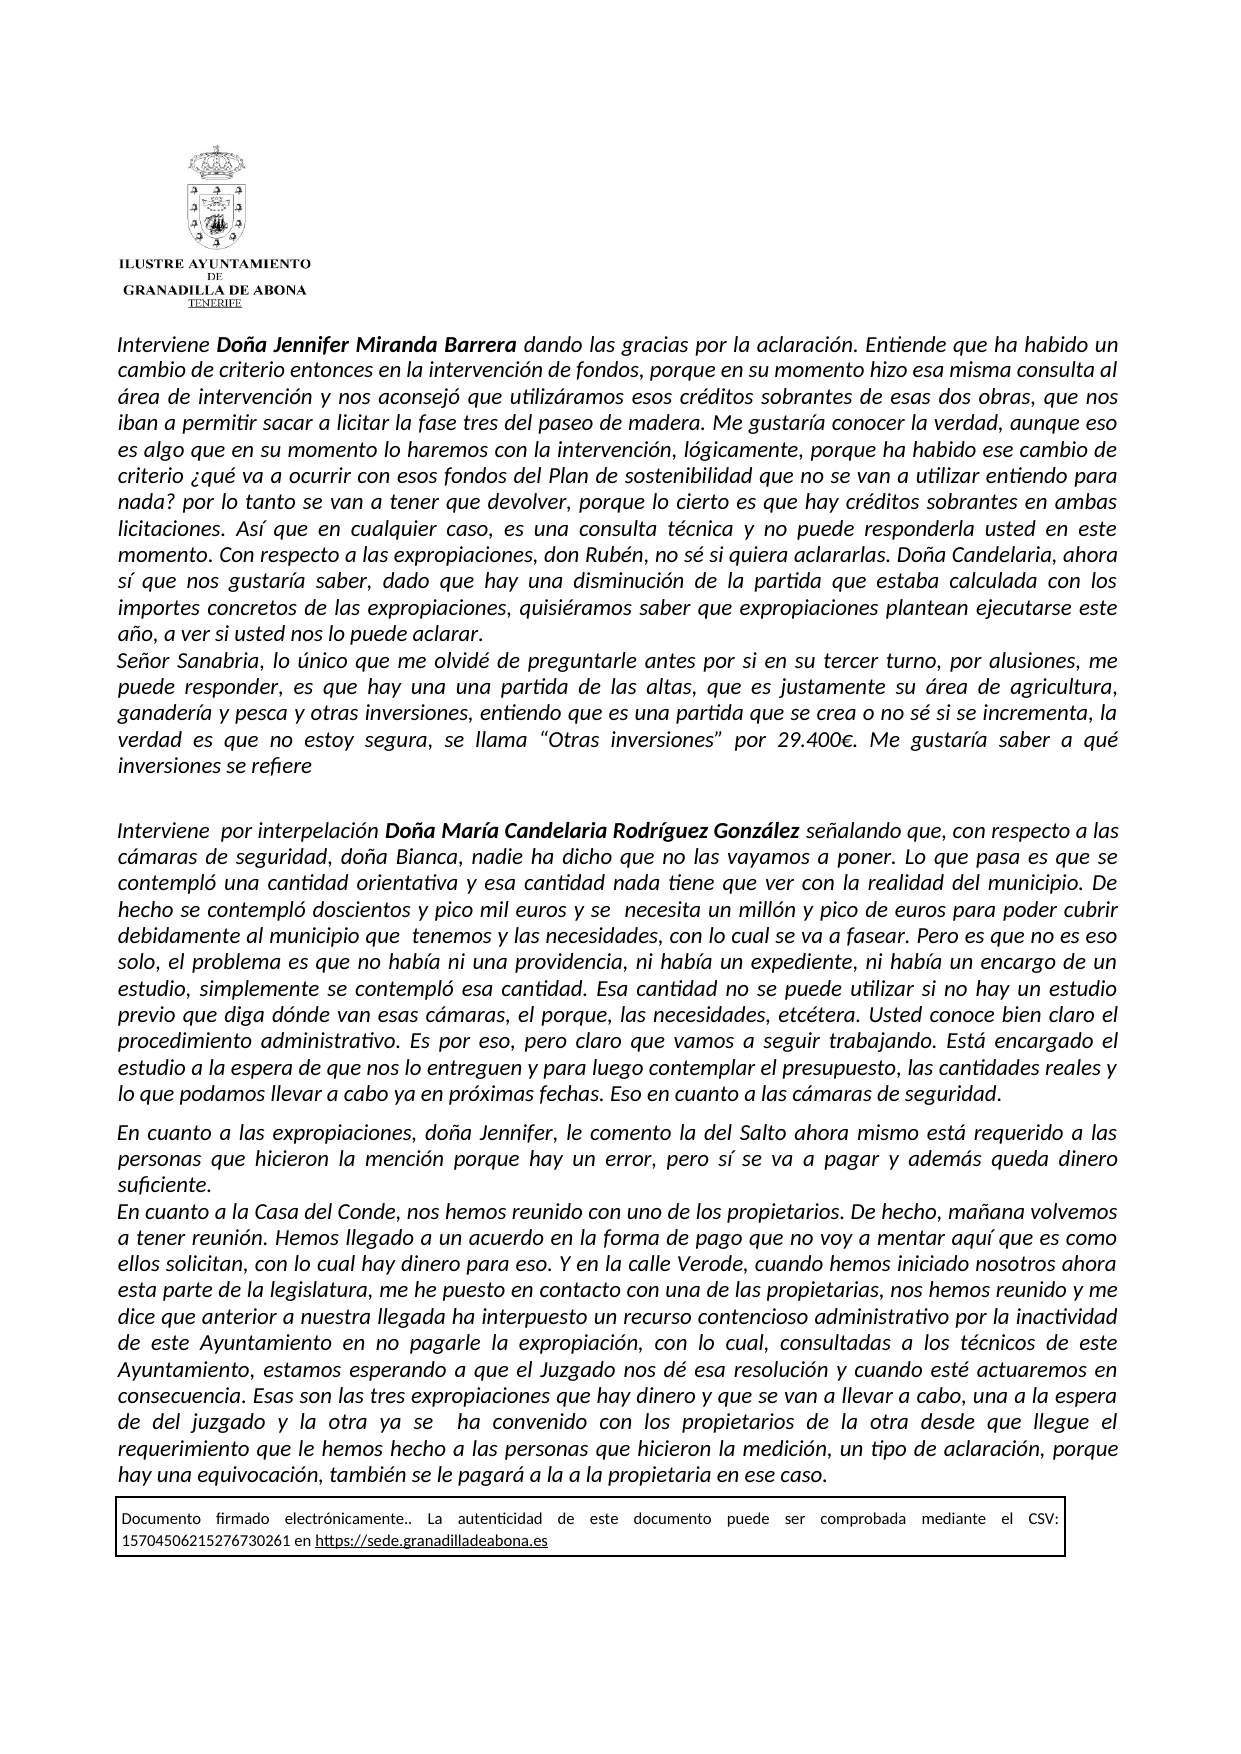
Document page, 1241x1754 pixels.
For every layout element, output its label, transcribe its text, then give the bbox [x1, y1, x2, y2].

text En cuanto a las expropiaciones, doña Jennifer, le comento la del Salto ahora mismo está requerido a las personas que hicieron la mención porque hay un error, pero sí se va a pagar y además queda dinero suficiente. [117, 1119, 1122, 1198]
text Interviene Doña Jennifer Miranda Barrera dando las gracias por la aclaración. Entiende que ha habido un cambio de criterio entonces en la intervención de fondos, porque en su momento hizo esa misma consulta al área de intervención y nos aconsejó que utilizáramos esos créditos sobrantes de esas dos obras, que nos iban a permitir sacar a licitar la fase tres del paseo de madera. Me gustaría conocer la verdad, aunque eso es algo que en su momento lo haremos con la intervención, lógicamente, porque ha habido ese cambio de criterio ¿qué va a ocurrir con esos fondos del Plan de sostenibilidad que no se van a utilizar entiendo para nada? por lo tanto se van a tener que devolver, porque lo cierto es que hay créditos sobrantes en ambas licitaciones. Así que en cualquier caso, es una consulta técnica y no puede responderla usted en este momento. Con respecto a las expropiaciones, don Rubén, no sé si quiera aclararlas. Doña Candelaria, ahora sí que nos gustaría saber, dado que hay una disminución de la partida que estaba calculada con los importes concretos de las expropiaciones, quisiéramos saber que expropiaciones plantean ejecutarse este año, a ver si usted nos lo puede aclarar. [117, 331, 1122, 647]
text Interviene por interpelación Doña María Candelaria Rodríguez González señalando que, con respecto a las cámaras de seguridad, doña Bianca, nadie ha dicho que no las vayamos a poner. Lo que pasa es que se contempló una cantidad orientativa y esa cantidad nada tiene que ver con la realidad del municipio. De hecho se contempló doscientos y pico mil euros y se necesita un millón y pico de euros para poder cubrir debidamente al municipio que tenemos y las necesidades, con lo cual se va a fasear. Pero es que no es eso solo, el problema es que no había ni una providencia, ni había un expediente, ni había un encargo de un estudio, simplemente se contempló esa cantidad. Esa cantidad no se puede utilizar si no hay un estudio previo que diga dónde van esas cámaras, el porque, las necesidades, etcétera. Usted conoce bien claro el procedimiento administrativo. Es por eso, pero claro que vamos a seguir trabajando. Está encargado el estudio a la espera de que nos lo entreguen y para luego contemplar el presupuesto, las cantidades reales y lo que podamos llevar a cabo ya en próximas fechas. Eso en cuanto a las cámaras de seguridad. [117, 817, 1122, 1107]
text En cuanto a la Casa del Conde, nos hemos reunido con uno de los propietarios. De hecho, mañana volvemos a tener reunión. Hemos llegado a un acuerdo en la forma de pago que no voy a mentar aquí que es como ellos solicitan, con lo cual hay dinero para eso. Y en la calle Verode, cuando hemos iniciado nosotros ahora esta parte de la legislatura, me he puesto en contacto con una de las propietarias, nos hemos reunido y me dice que anterior a nuestra llegada ha interpuesto un recurso contencioso administrativo por la inactividad de este Ayuntamiento en no pagarle la expropiación, con lo cual, consultadas a los técnicos de este Ayuntamiento, estamos esperando a que el Juzgado nos dé esa resolución y cuando esté actuaremos en consecuencia. Esas son las tres expropiaciones que hay dinero y que se van a llevar a cabo, una a la espera de del juzgado y la otra ya se ha convenido con los propietarios de la otra desde que llegue el requerimiento que le hemos hecho a las personas que hicieron la medición, un tipo de aclaración, porque hay una equivocación, también se le pagará a la a la propietaria en ese caso. [117, 1198, 1122, 1488]
text Señor Sanabria, lo único que me olvidé de preguntarle antes por si en su tercer turno, por alusiones, me puede responder, es que hay una una partida de las altas, que es justamente su área de agricultura, ganadería y pesca y otras inversiones, entiendo que es una partida que se crea o no sé si se incrementa, la verdad es que no estoy segura, se llama “Otras inversiones” por 29.400€. Me gustaría saber a qué inversiones se refiere [117, 647, 1122, 779]
